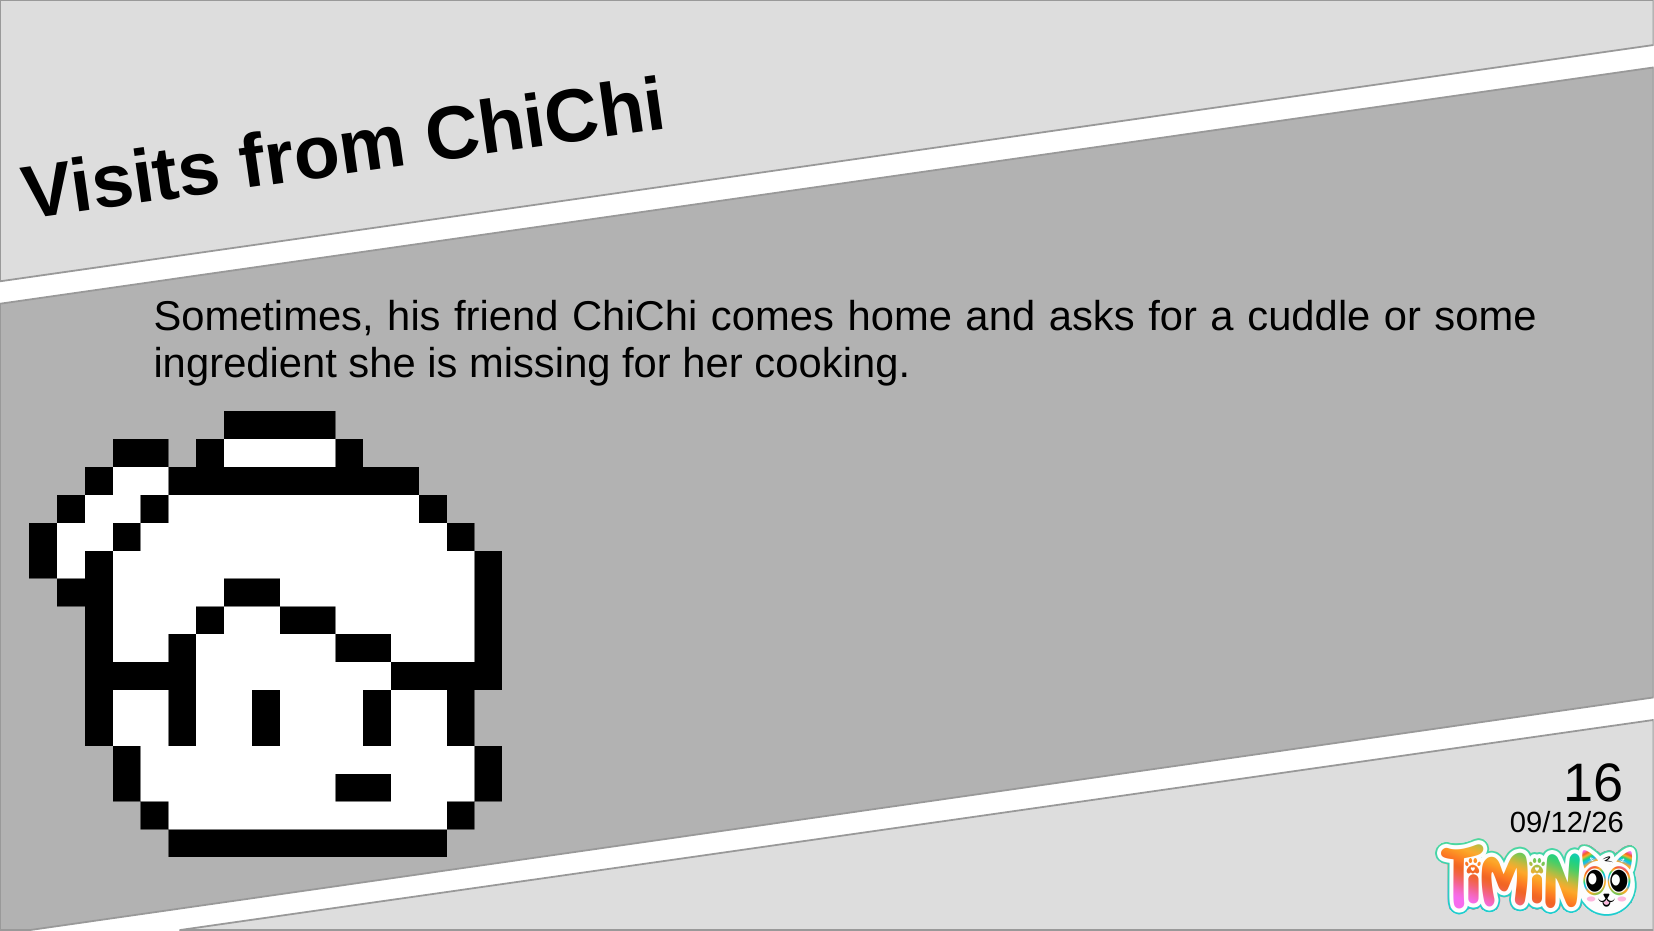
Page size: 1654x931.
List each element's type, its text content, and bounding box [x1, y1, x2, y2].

picture [1435, 838, 1638, 916]
list Sometimes, his friend ChiChi comes home and asks for a cuddle or some ingredient she is missing for her cooking. [82, 292, 1538, 833]
picture [29, 411, 502, 857]
title Visits from ChiChi [11, 0, 1496, 272]
